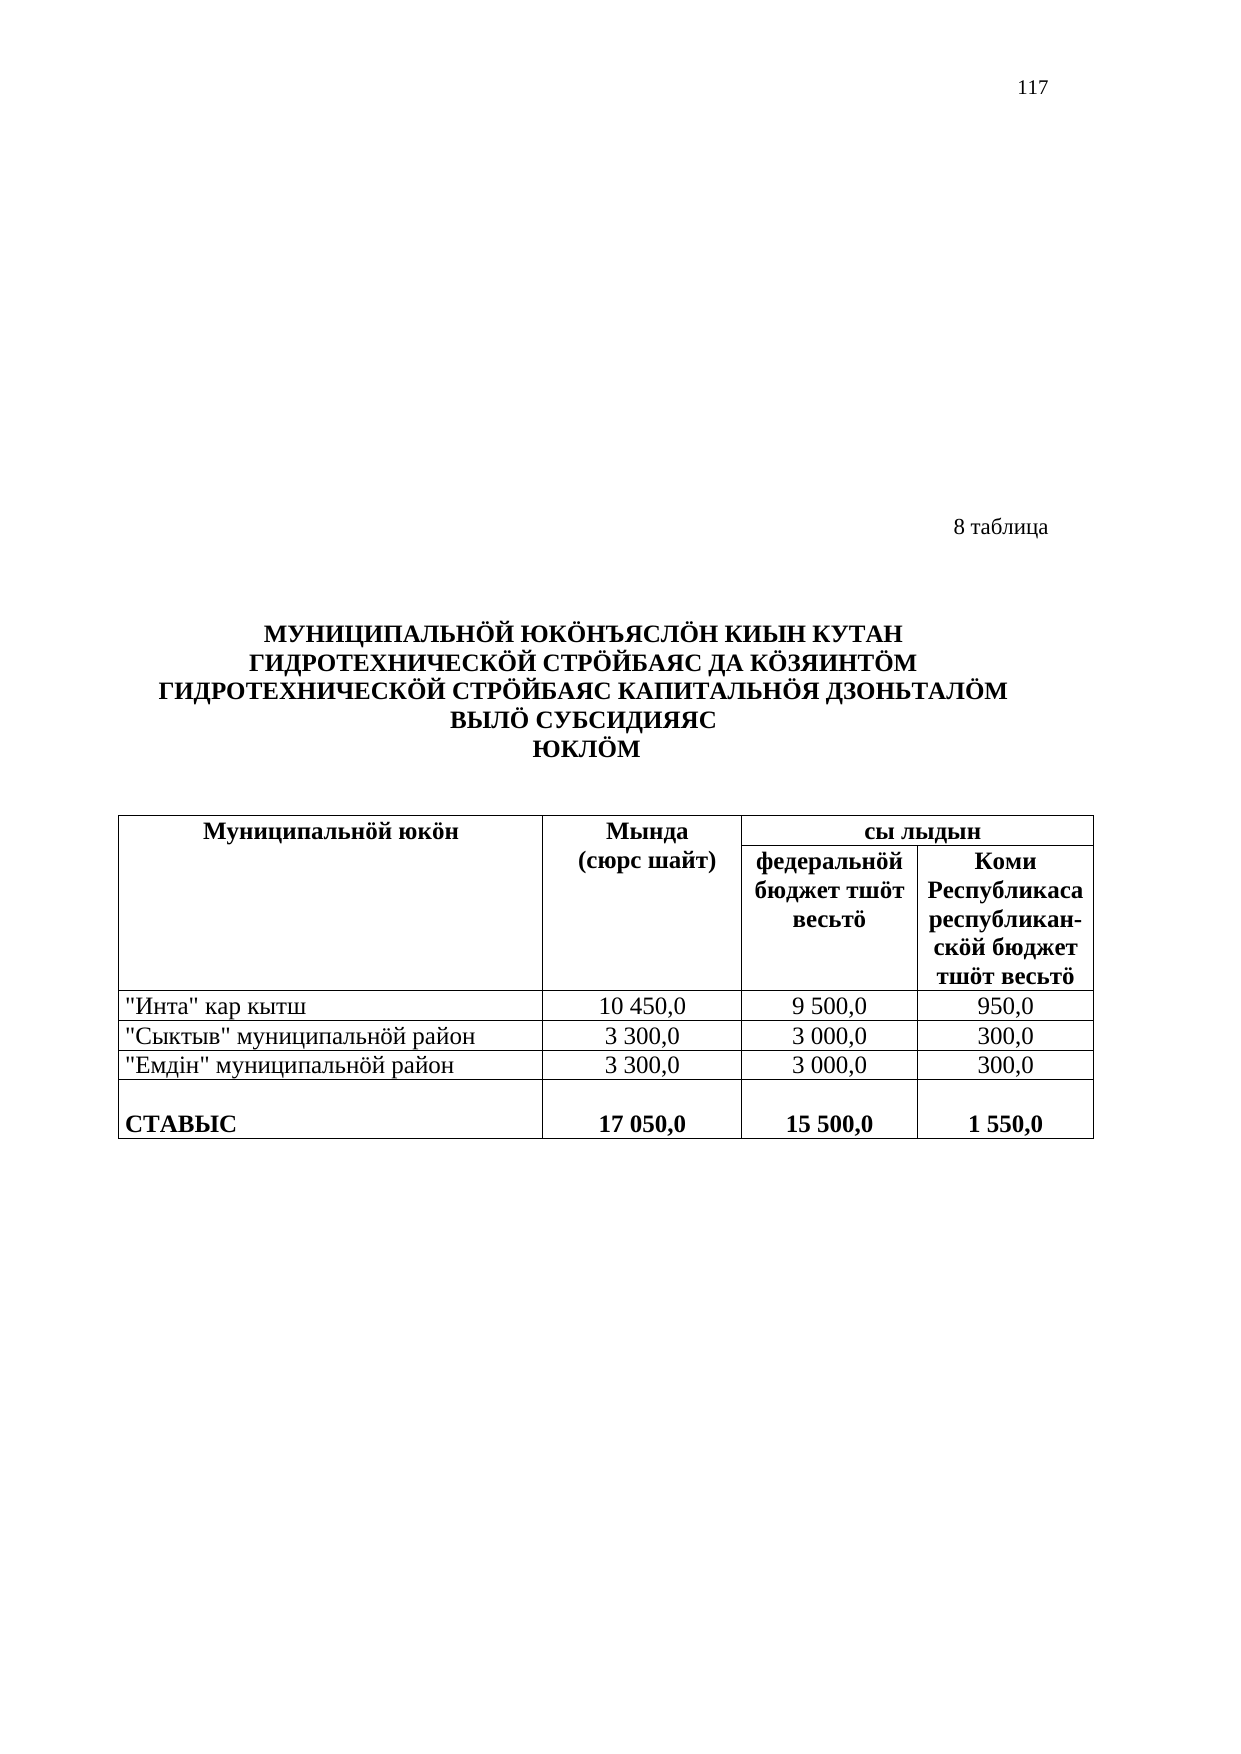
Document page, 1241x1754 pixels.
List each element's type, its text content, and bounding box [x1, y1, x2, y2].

table_cell Коми Республикаса республикан- скöй бюджет тшöт весьтö [918, 846, 1093, 990]
table_cell 3 300,0 [543, 1051, 741, 1079]
table_cell 1 550,0 [918, 1080, 1093, 1138]
table_header сы лыдын [742, 816, 1093, 845]
text ЮКЛÖМ [118, 734, 1048, 763]
table_cell федеральнöй бюджет тшöт весьтö [742, 846, 917, 990]
table_cell 950,0 [918, 991, 1093, 1020]
table_cell "Емдін" муниципальнöй район [119, 1051, 542, 1079]
table_cell "Инта" кар кытш [119, 991, 542, 1020]
table_cell 9 500,0 [742, 991, 917, 1020]
table_cell 17 050,0 [543, 1080, 741, 1138]
table_cell 300,0 [918, 1051, 1093, 1079]
table_cell "Сыктыв" муниципальнöй район [119, 1021, 542, 1049]
table_header Муниципальнöй юкöн [119, 816, 542, 990]
table_cell 10 450,0 [543, 991, 741, 1020]
table_cell 300,0 [918, 1021, 1093, 1049]
text МУНИЦИПАЛЬНÖЙ ЮКÖНЪЯСЛÖН КИЫН КУТАН ГИДРОТЕХНИЧЕСКÖЙ СТРÖЙБАЯС ДА КÖЗЯИНТÖМ ГИДРОТЕХНИЧЕСКÖЙ СТРÖЙБАЯС КАПИТАЛЬНÖЯ ДЗОНЬТАЛÖМ ВЫЛÖ СУБСИДИЯЯС [118, 619, 1048, 734]
table_cell 15 500,0 [742, 1080, 917, 1138]
table_cell СТАВЫС [119, 1080, 542, 1138]
table_cell 3 000,0 [742, 1021, 917, 1049]
table_cell 3 000,0 [742, 1051, 917, 1079]
text 8 таблица [118, 513, 1048, 540]
table_header Мында (сюрс шайт) [543, 816, 741, 990]
table_cell 3 300,0 [543, 1021, 741, 1049]
